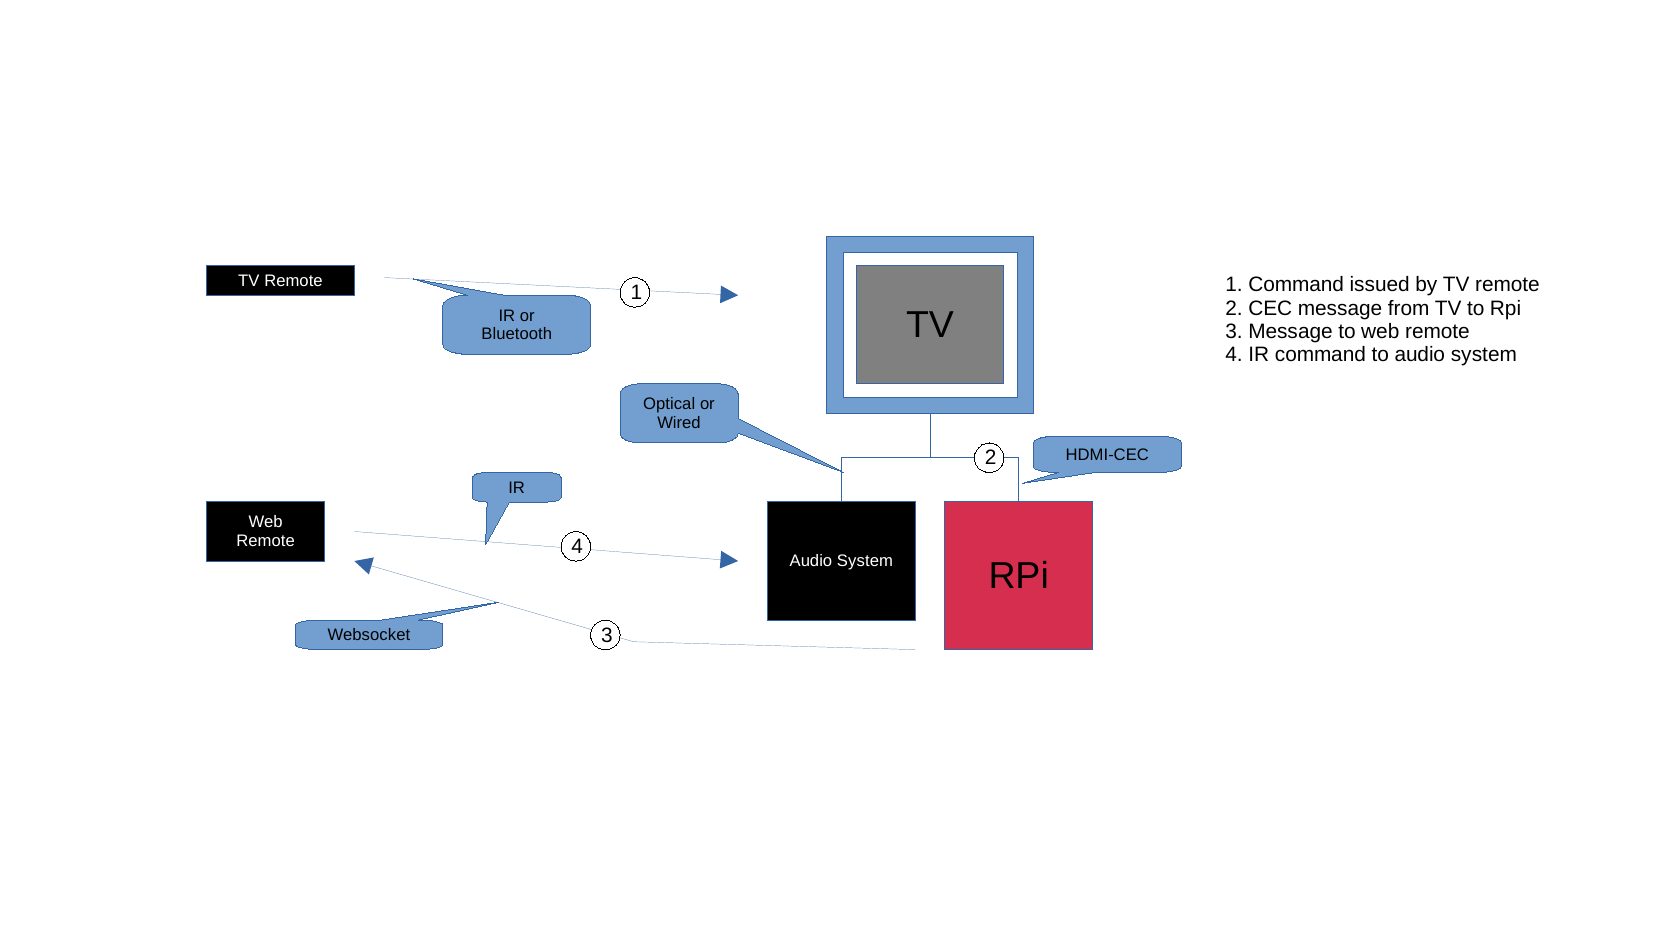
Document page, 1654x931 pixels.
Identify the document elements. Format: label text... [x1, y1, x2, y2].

text_box Web Remote [206, 501, 325, 562]
text_box TV [856, 265, 1004, 384]
text_box IR [472, 472, 562, 545]
text_box RPi [944, 501, 1093, 650]
text_box 1. Command issued by TV remote 2. CEC message from TV to Rpi 3. Message to web remote 4. IR command to audio system [1210, 265, 1555, 374]
text_box [826, 236, 1034, 414]
text_box Optical or Wired [620, 383, 844, 473]
text_box 4 [561, 531, 591, 562]
text_box 3 [590, 620, 621, 650]
text_box HDMI-CEC [1022, 436, 1182, 484]
text_box Audio System [767, 501, 916, 621]
text_box 1 [620, 277, 650, 308]
text_box 2 [974, 442, 1004, 473]
text_box TV Remote [206, 265, 355, 296]
text_box IR or Bluetooth [413, 278, 591, 355]
text_box Websocket [295, 602, 499, 650]
